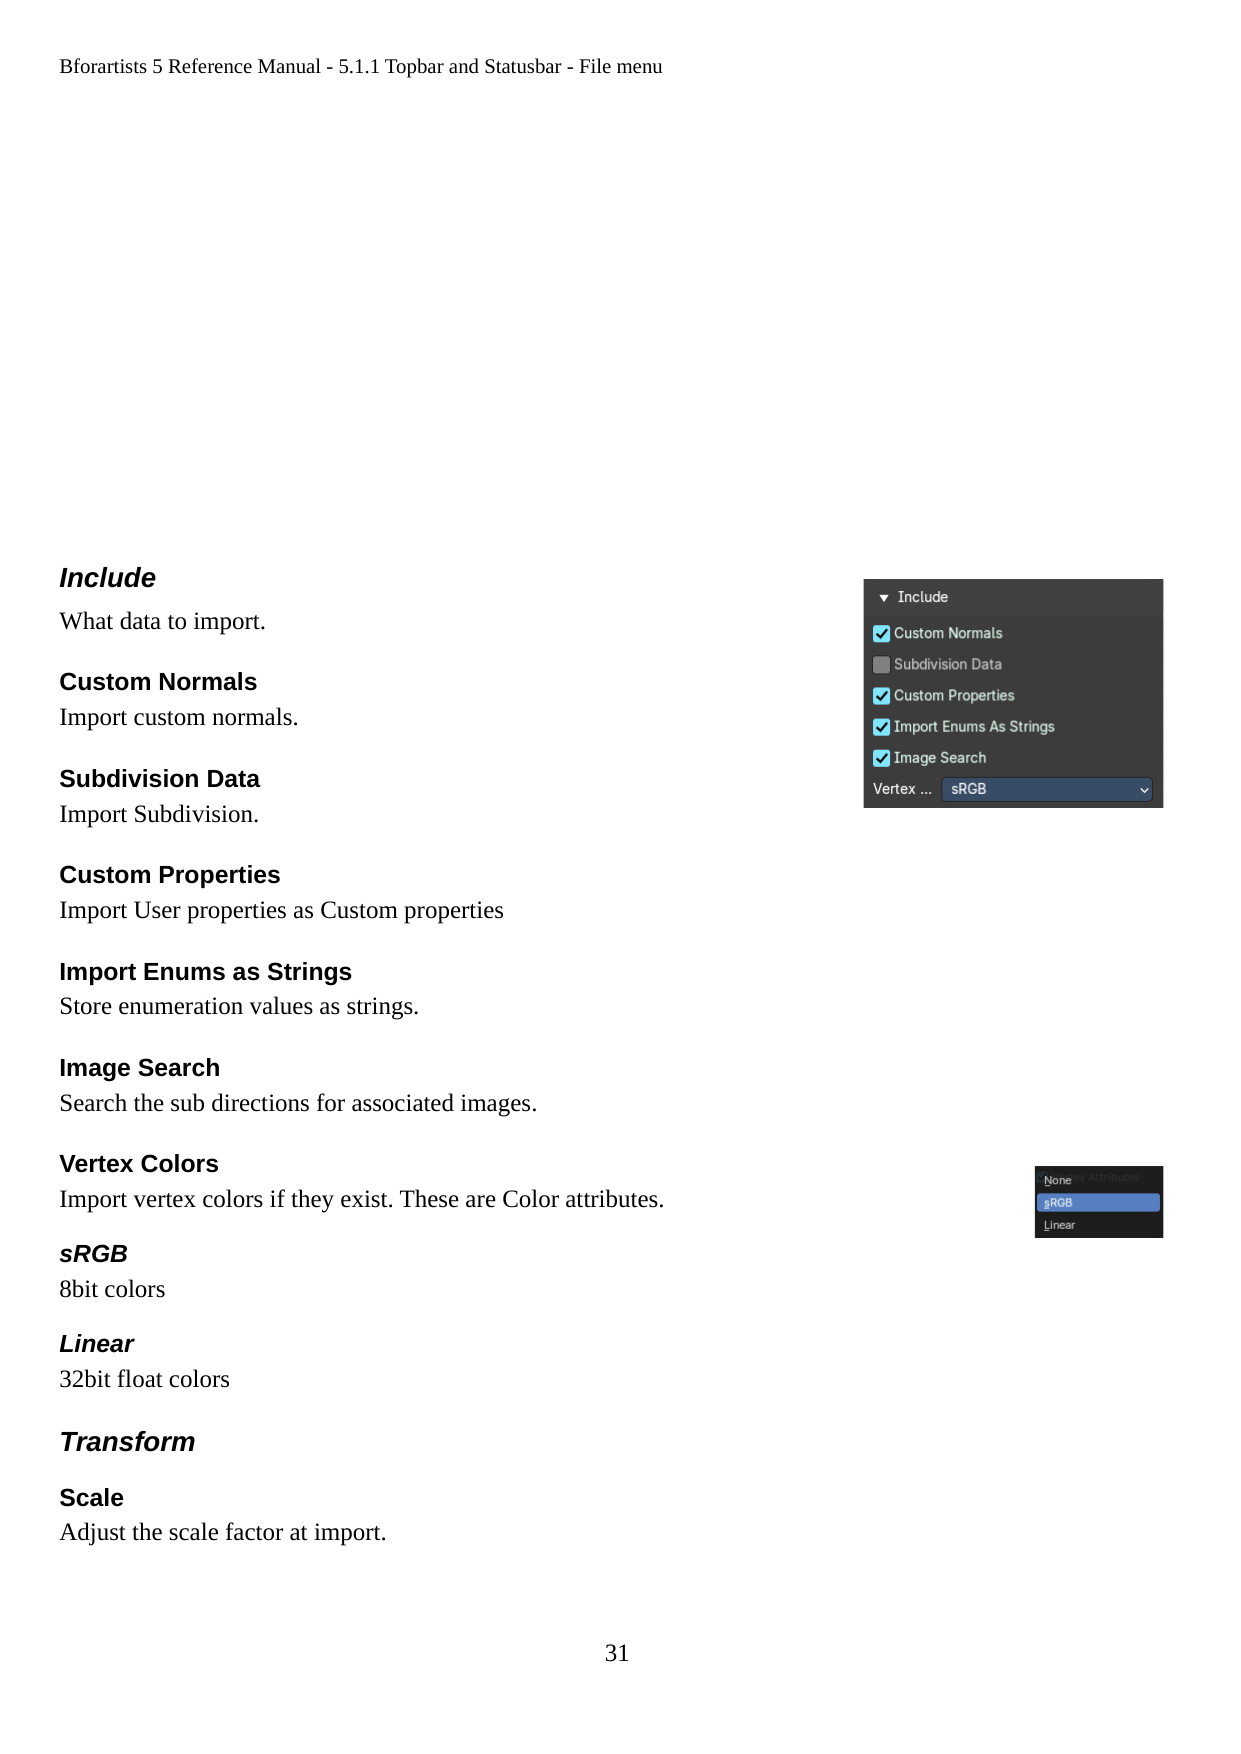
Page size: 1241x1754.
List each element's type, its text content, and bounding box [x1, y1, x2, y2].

picture [1034, 1166, 1164, 1238]
picture [863, 579, 1164, 808]
text Import custom normals. [59, 702, 863, 731]
text [1164, 606, 1181, 635]
text 8bit colors [59, 1274, 1181, 1303]
text 32bit float colors [59, 1364, 1181, 1393]
text [1164, 702, 1181, 731]
text Search the sub directions for associated images. [59, 1088, 1181, 1116]
text Import vertex colors if they exist. These are Color attributes. [59, 1184, 1034, 1213]
subtitle Include [59, 562, 1181, 593]
subtitle Transform [59, 1426, 1181, 1458]
subtitle [1164, 667, 1181, 696]
subtitle [1164, 764, 1181, 792]
subtitle Image Search [59, 1053, 1181, 1081]
subtitle Linear [59, 1329, 1181, 1358]
text What data to import. [59, 606, 863, 635]
subtitle Subdivision Data [59, 764, 863, 792]
text Adjust the scale factor at import. [59, 1517, 1181, 1546]
subtitle Scale [59, 1483, 1181, 1511]
text Import User properties as Custom properties [59, 895, 1181, 924]
text Import Subdivision. [59, 799, 1181, 827]
subtitle Import Enums as Strings [59, 957, 1181, 985]
subtitle sRGB [59, 1239, 1181, 1268]
subtitle Custom Normals [59, 667, 863, 696]
subtitle Vertex Colors [59, 1149, 1181, 1178]
subtitle Custom Properties [59, 860, 1181, 889]
text Store enumeration values as strings. [59, 991, 1181, 1020]
